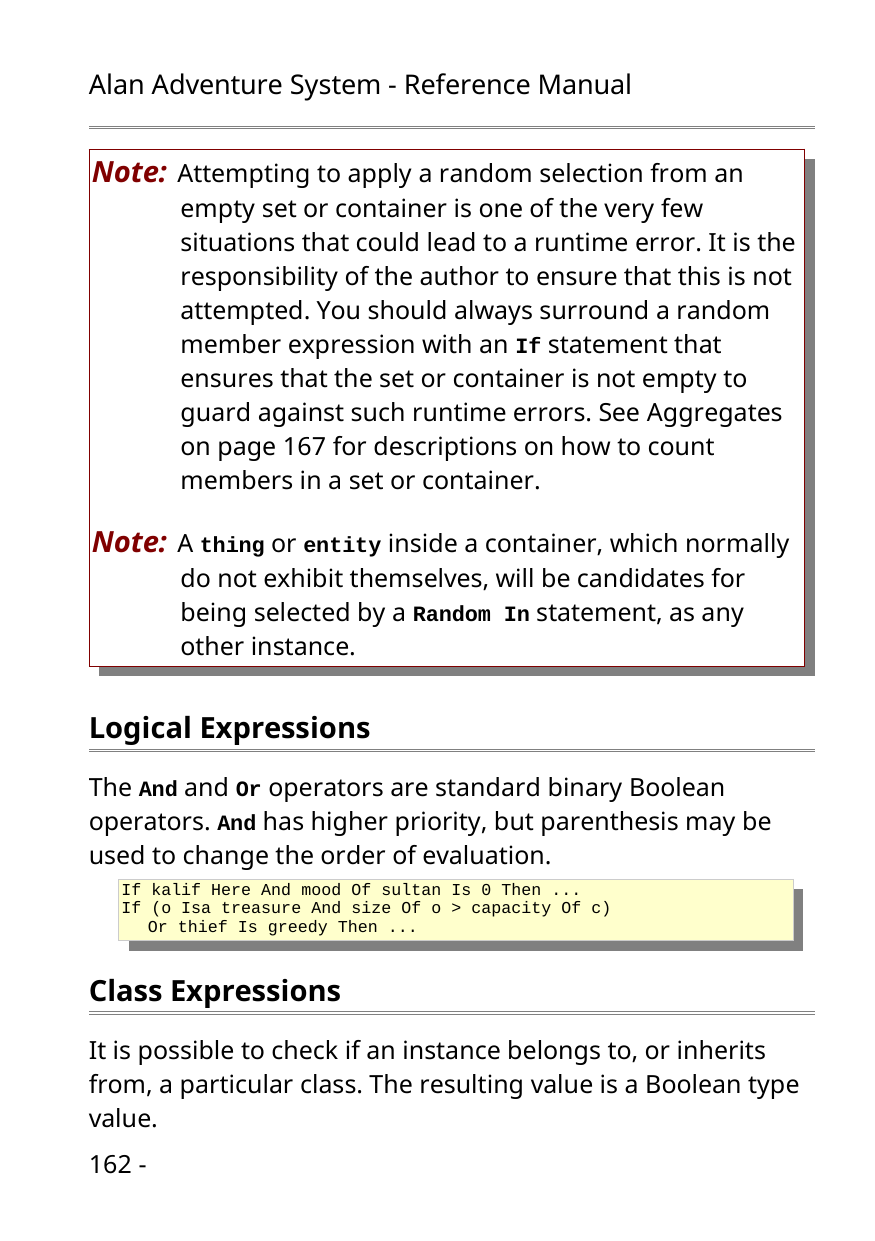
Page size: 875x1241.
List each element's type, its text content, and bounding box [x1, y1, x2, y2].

text It is possible to check if an instance belongs to, or inherits from, a particular class. The resulting value is a Boolean type value. [88, 1033, 815, 1134]
text If kalif Here And mood Of sultan Is 0 Then ... [119, 880, 793, 897]
text The And and Or operators are standard binary Boolean operators. And has higher priority, but parenthesis may be used to change the order of evaluation. [88, 770, 815, 872]
subtitle Logical Expressions [88, 708, 815, 752]
list A thing or entity inside a container, which normally do not exhibit themselves, will be candidates for being selected by a Random In statement, as any other instance. [90, 518, 804, 666]
text If (o Isa treasure And size Of o > capacity Of c) [119, 897, 793, 916]
text Or thief Is greedy Then ... [119, 916, 793, 940]
list Attempting to apply a random selection from an empty set or container is one of the very few situations that could lead to a runtime error. It is the responsibility of the author to ensure that this is not attempted. You should always surround a random member expression with an If statement that ensures that the set or container is not empty to guard against such runtime errors. See Aggregates on page 132 for descriptions on how to count members in a set or container. [90, 150, 804, 497]
subtitle Class Expressions [88, 970, 815, 1014]
